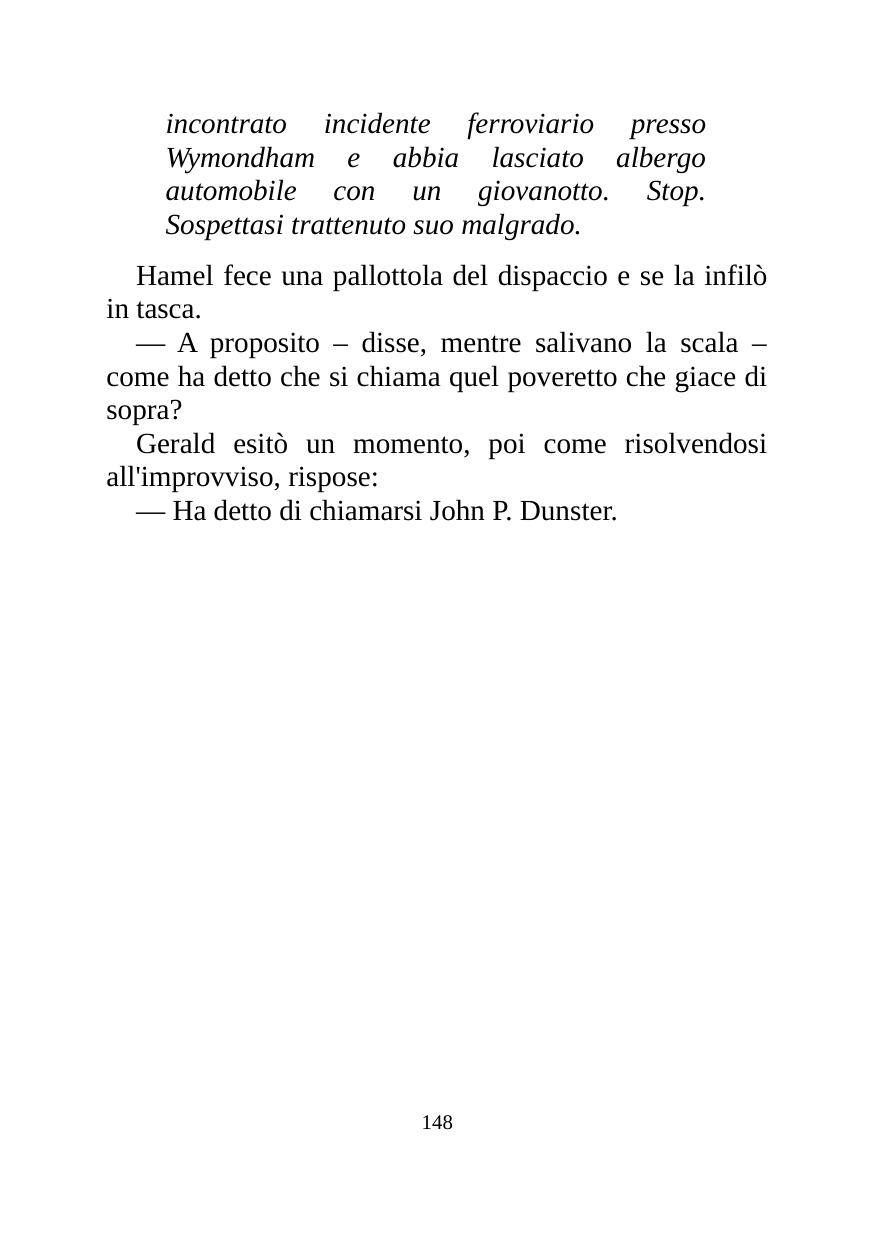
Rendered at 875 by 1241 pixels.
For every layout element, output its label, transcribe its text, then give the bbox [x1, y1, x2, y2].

text incontrato incidente ferroviario presso Wymondham e abbia lasciato albergo automobile con un giovanotto. Stop. Sospettasi trattenuto suo malgrado. [165, 106, 709, 240]
text — A proposito – disse, mentre salivano la scala – come ha detto che si chiama quel poveretto che giace di sopra? [106, 325, 768, 426]
text Hamel fece una pallottola del dispaccio e se la infilò in tasca. [106, 258, 768, 325]
text Gerald esitò un momento, poi come risolvendosi all'improvviso, rispose: [106, 426, 768, 493]
text — Ha detto di chiamarsi John P. Dunster. [106, 493, 768, 526]
